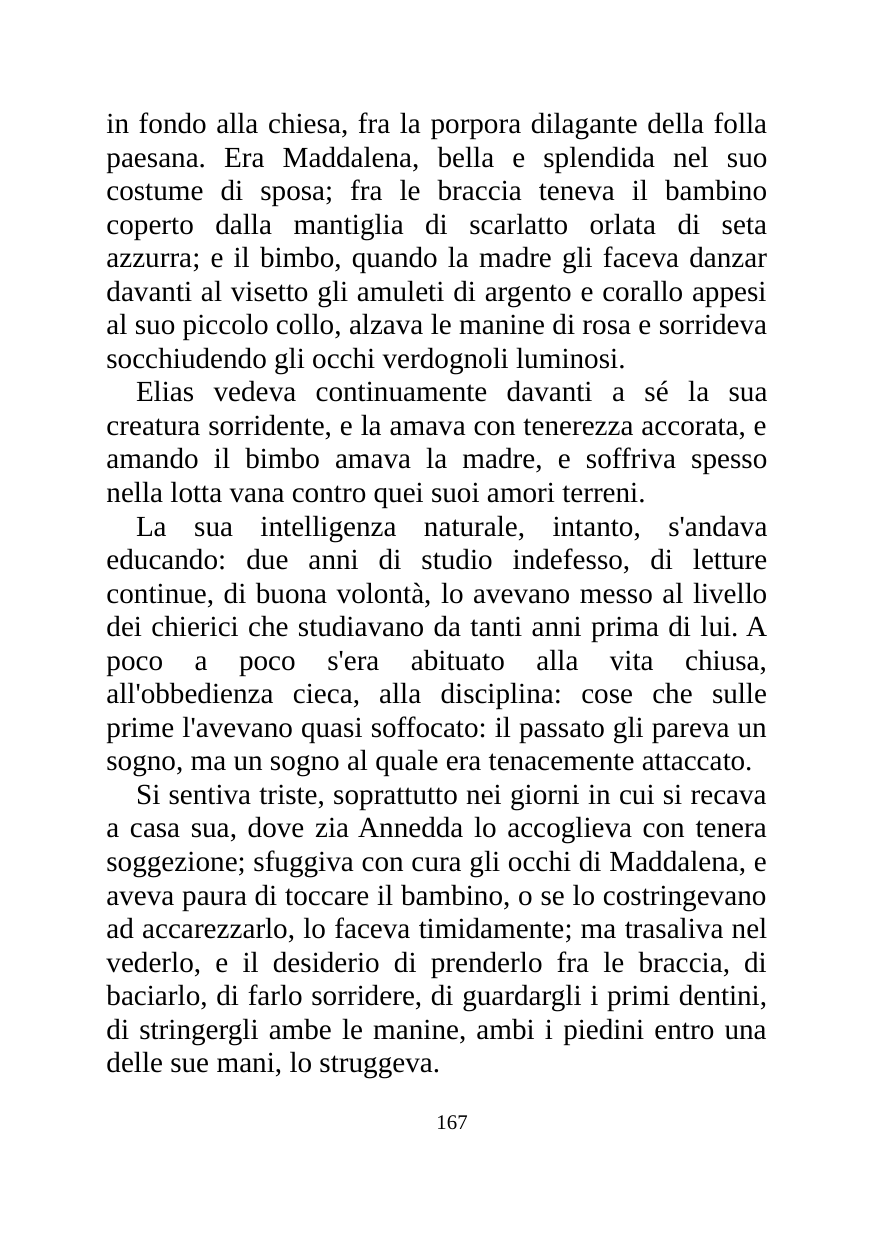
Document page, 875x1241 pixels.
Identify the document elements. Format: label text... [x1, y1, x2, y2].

text Si sentiva triste, soprattutto nei giorni in cui si recava a casa sua, dove zia Annedda lo accoglieva con tenera soggezione; sfuggiva con cura gli occhi di Maddalena, e aveva paura di toccare il bambino, o se lo costringevano ad accarezzarlo, lo faceva timidamente; ma trasaliva nel vederlo, e il desiderio di prenderlo fra le braccia, di baciarlo, di farlo sorridere, di guardargli i primi dentini, di stringergli ambe le manine, ambi i piedini entro una delle sue mani, lo struggeva. [106, 777, 768, 1079]
text in fondo alla chiesa, fra la porpora dilagante della folla paesana. Era Maddalena, bella e splendida nel suo costume di sposa; fra le braccia teneva il bambino coperto dalla mantiglia di scarlatto orlata di seta azzurra; e il bimbo, quando la madre gli faceva danzar davanti al visetto gli amuleti di argento e corallo appesi al suo piccolo collo, alzava le manine di rosa e sorrideva socchiudendo gli occhi verdognoli luminosi. [106, 106, 768, 374]
text Elias vedeva continuamente davanti a sé la sua creatura sorridente, e la amava con tenerezza accorata, e amando il bimbo amava la madre, e soffriva spesso nella lotta vana contro quei suoi amori terreni. [106, 374, 768, 509]
text La sua intelligenza naturale, intanto, s'andava educando: due anni di studio indefesso, di letture continue, di buona volontà, lo avevano messo al livello dei chierici che studiavano da tanti anni prima di lui. A poco a poco s'era abituato alla vita chiusa, all'obbedienza cieca, alla disciplina: cose che sulle prime l'avevano quasi soffocato: il passato gli pareva un sogno, ma un sogno al quale era tenacemente attaccato. [106, 509, 768, 777]
